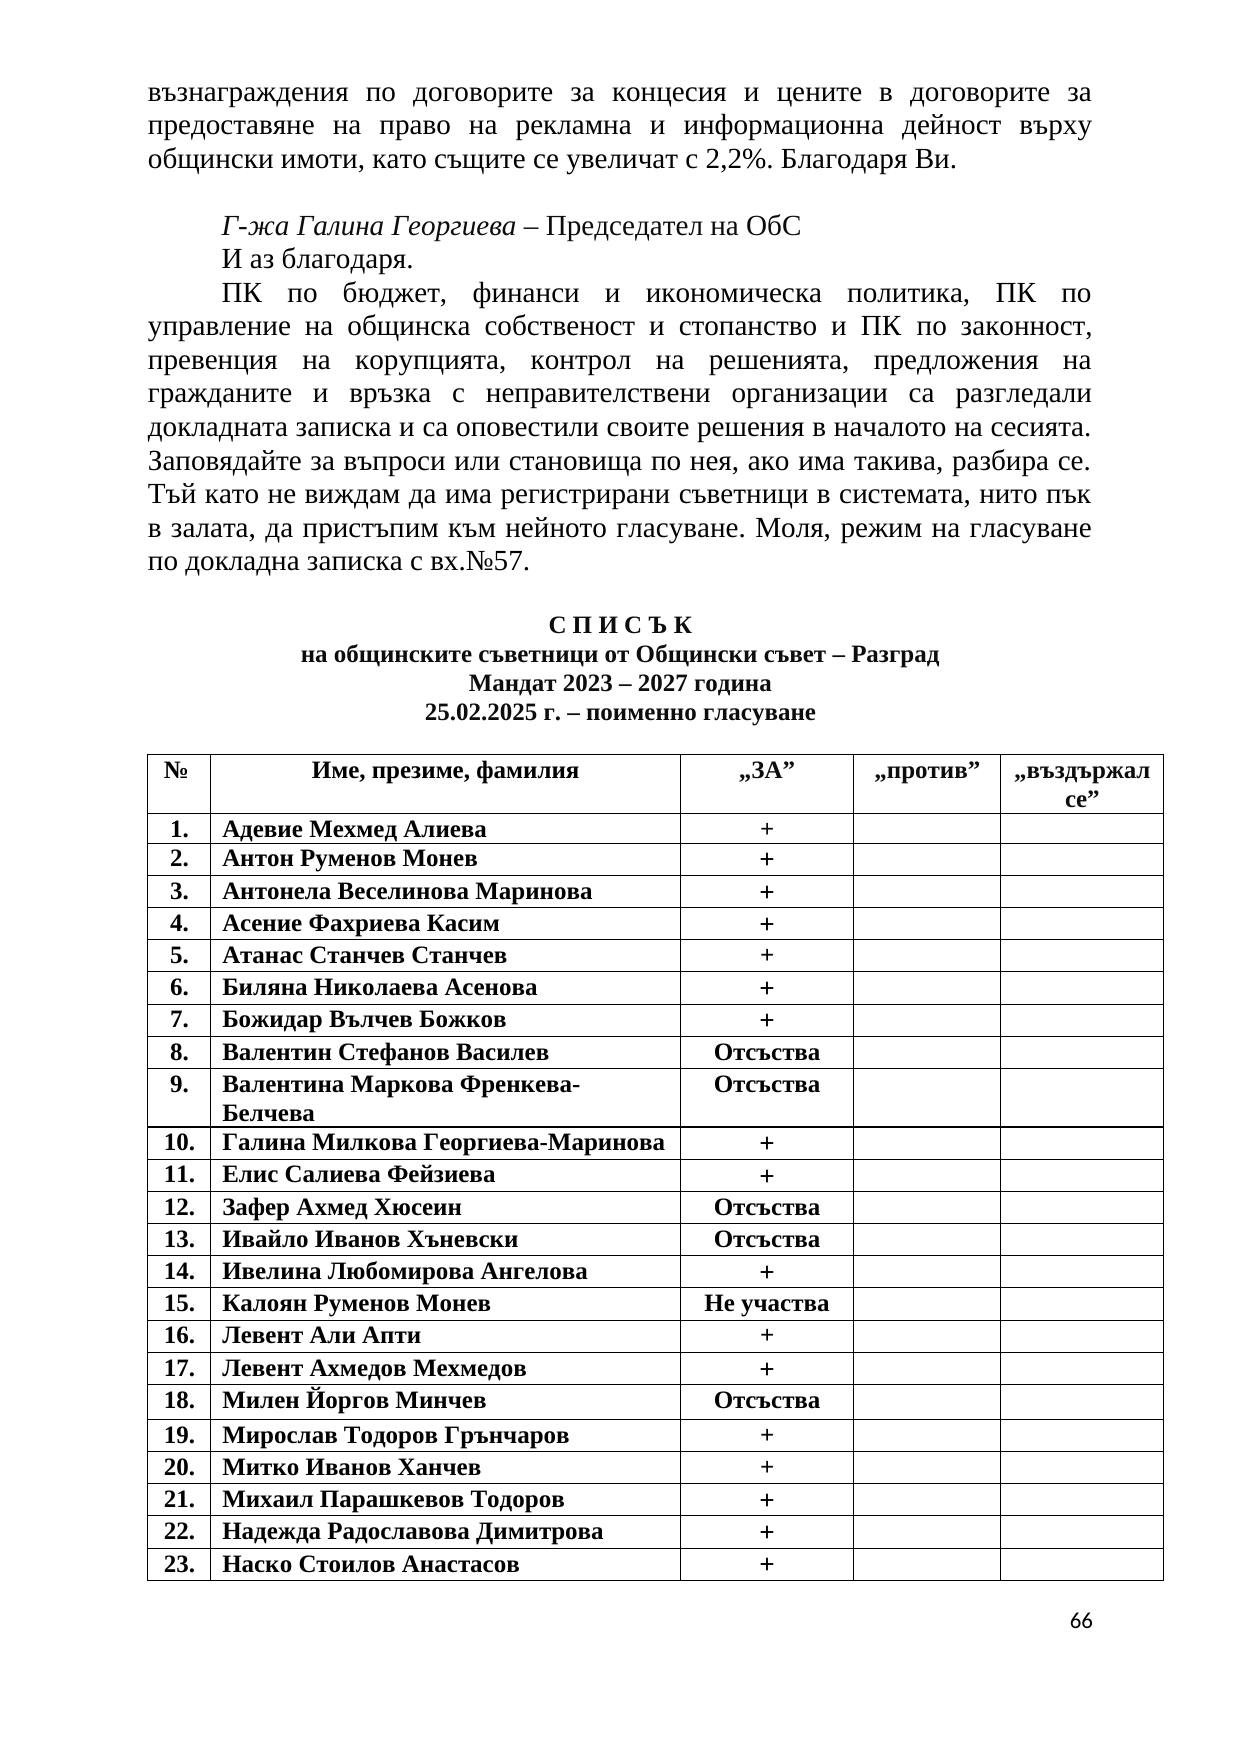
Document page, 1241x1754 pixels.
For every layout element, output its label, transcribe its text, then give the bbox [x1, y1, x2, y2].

table_cell [854, 1005, 1000, 1036]
table_cell [1001, 1385, 1163, 1419]
table_cell [1001, 1128, 1163, 1158]
table_header „въздържал се” [1001, 755, 1163, 813]
table_cell 1. [148, 814, 210, 842]
table_cell Ивайло Иванов Хъневски [211, 1224, 680, 1255]
table_cell + [681, 1484, 853, 1515]
table_cell [1001, 1192, 1163, 1223]
table_cell [854, 844, 1000, 875]
table_cell 18. [148, 1385, 210, 1419]
table_cell Отсъства [681, 1069, 853, 1126]
table_cell [854, 1353, 1000, 1384]
table_cell Левент Али Апти [211, 1321, 680, 1352]
table_cell [854, 940, 1000, 971]
table_cell [854, 1224, 1000, 1255]
table_cell Отсъства [681, 1037, 853, 1068]
table_cell [854, 1484, 1000, 1515]
text И аз благодаря. [148, 241, 1093, 275]
table_cell [854, 814, 1000, 842]
table_cell 20. [148, 1452, 210, 1483]
table_cell + [681, 876, 853, 907]
table_cell + [681, 1516, 853, 1548]
table_cell Милен Йоргов Минчев [211, 1385, 680, 1419]
table_cell [854, 1069, 1000, 1126]
table_cell Отсъства [681, 1224, 853, 1255]
table_cell [854, 1420, 1000, 1451]
table_cell [1001, 1005, 1163, 1036]
table_cell 11. [148, 1160, 210, 1191]
table_cell [854, 1288, 1000, 1319]
table_cell Не участва [681, 1288, 853, 1319]
table_cell 21. [148, 1484, 210, 1515]
table_cell [854, 1192, 1000, 1223]
table_cell [1001, 972, 1163, 1003]
text 25.02.2025 г. – поименно гласуване [148, 697, 1093, 725]
table_cell Левент Ахмедов Мехмедов [211, 1353, 680, 1384]
table_cell Антонела Веселинова Маринова [211, 876, 680, 907]
table_cell [854, 1128, 1000, 1158]
table_header № [148, 755, 210, 813]
table_cell [854, 1516, 1000, 1548]
table_cell [1001, 1069, 1163, 1126]
table_cell 22. [148, 1516, 210, 1548]
table_cell [854, 1549, 1000, 1580]
table_cell Биляна Николаева Асенова [211, 972, 680, 1003]
text Г-жа Галина Георгиева – Председател на ОбС [148, 208, 1093, 241]
table_cell Отсъства [681, 1192, 853, 1223]
subtitle Мандат 2023 – 2027 година [148, 668, 1093, 697]
table_cell [854, 1321, 1000, 1352]
table_cell [1001, 1288, 1163, 1319]
table_cell Ивелина Любомирова Ангелова [211, 1256, 680, 1287]
table_cell 19. [148, 1420, 210, 1451]
table_cell + [681, 1549, 853, 1580]
table_cell [1001, 1160, 1163, 1191]
table_cell [1001, 1516, 1163, 1548]
table_cell 7. [148, 1005, 210, 1036]
table_cell Наско Стоилов Анастасов [211, 1549, 680, 1580]
table_cell [1001, 940, 1163, 971]
table_cell Божидар Вълчев Божков [211, 1005, 680, 1036]
table_cell + [681, 1420, 853, 1451]
text С П И С Ъ К [148, 610, 1093, 639]
table_cell + [681, 940, 853, 971]
table_cell [854, 1385, 1000, 1419]
table_cell 9. [148, 1069, 210, 1126]
table_header „ЗА” [681, 755, 853, 813]
table_cell 17. [148, 1353, 210, 1384]
table_cell + [681, 844, 853, 875]
table_cell 15. [148, 1288, 210, 1319]
table_cell 2. [148, 844, 210, 875]
table_cell Митко Иванов Ханчев [211, 1452, 680, 1483]
table_cell [854, 972, 1000, 1003]
table_cell + [681, 1128, 853, 1158]
table_cell [854, 908, 1000, 939]
table_cell [1001, 1484, 1163, 1515]
table_cell + [681, 1321, 853, 1352]
table_cell Валентина Маркова Френкева-Белчева [211, 1069, 680, 1126]
table_cell Асение Фахриева Касим [211, 908, 680, 939]
table_cell [854, 876, 1000, 907]
text ПК по бюджет, финанси и икономическа политика, ПК по управление на общинска собственост и стопанство и ПК по законност, превенция на корупцията, контрол на решенията, предложения на гражданите и връзка с неправителствени организации са разгледали докладната записка и са оповестили своите решения в началото на сесията. Заповядайте за въпроси или становища по нея, ако има такива, разбира се. Тъй като не виждам да има регистрирани съветници в системата, нито пък в залата, да пристъпим към нейното гласуване. Моля, режим на гласуване по докладна записка с вх.№57. [148, 275, 1093, 577]
table_cell [854, 1037, 1000, 1068]
table_cell [1001, 1321, 1163, 1352]
table_cell [1001, 876, 1163, 907]
table_cell [1001, 1256, 1163, 1287]
table_cell 13. [148, 1224, 210, 1255]
table_cell Михаил Парашкевов Тодоров [211, 1484, 680, 1515]
table_cell + [681, 814, 853, 842]
table_cell 8. [148, 1037, 210, 1068]
table_header „против” [854, 755, 1000, 813]
table_cell [1001, 1353, 1163, 1384]
table_cell + [681, 908, 853, 939]
table_cell + [681, 1005, 853, 1036]
table_cell [1001, 1224, 1163, 1255]
table_cell [854, 1256, 1000, 1287]
table_cell 23. [148, 1549, 210, 1580]
table_cell [1001, 1549, 1163, 1580]
table_cell [1001, 814, 1163, 842]
table_cell + [681, 1353, 853, 1384]
table_cell + [681, 1452, 853, 1483]
table_header Име, презиме, фамилия [211, 755, 680, 813]
text възнаграждения по договорите за концесия и цените в договорите за предоставяне на право на рекламна и информационна дейност върху общински имоти, като същите се увеличат с 2,2%. Благодаря Ви. [148, 74, 1093, 174]
table_cell 5. [148, 940, 210, 971]
table_cell Антон Руменов Монев [211, 844, 680, 875]
table_cell + [681, 972, 853, 1003]
table_cell 4. [148, 908, 210, 939]
text на общинските съветници от Общински съвет – Разград [148, 639, 1093, 668]
table_cell Галина Милкова Георгиева-Маринова [211, 1128, 680, 1158]
table_cell Валентин Стефанов Василев [211, 1037, 680, 1068]
table_cell 6. [148, 972, 210, 1003]
table_cell 3. [148, 876, 210, 907]
table_cell Надежда Радославова Димитрова [211, 1516, 680, 1548]
table_cell Елис Салиева Фейзиева [211, 1160, 680, 1191]
table_cell Адевие Мехмед Алиева [211, 814, 680, 842]
table_cell [1001, 1420, 1163, 1451]
table_cell [1001, 908, 1163, 939]
table_cell Атанас Станчев Станчев [211, 940, 680, 971]
table_cell [1001, 844, 1163, 875]
table_cell 10. [148, 1128, 210, 1158]
table_cell + [681, 1160, 853, 1191]
table_cell 14. [148, 1256, 210, 1287]
table_cell Отсъства [681, 1385, 853, 1419]
table_cell [1001, 1037, 1163, 1068]
table_cell Зафер Ахмед Хюсеин [211, 1192, 680, 1223]
table_cell Калоян Руменов Монев [211, 1288, 680, 1319]
table_cell + [681, 1256, 853, 1287]
table_cell [854, 1452, 1000, 1483]
table_cell 12. [148, 1192, 210, 1223]
table_cell Мирослав Тодоров Грънчаров [211, 1420, 680, 1451]
table_cell [1001, 1452, 1163, 1483]
table_cell [854, 1160, 1000, 1191]
table_cell 16. [148, 1321, 210, 1352]
